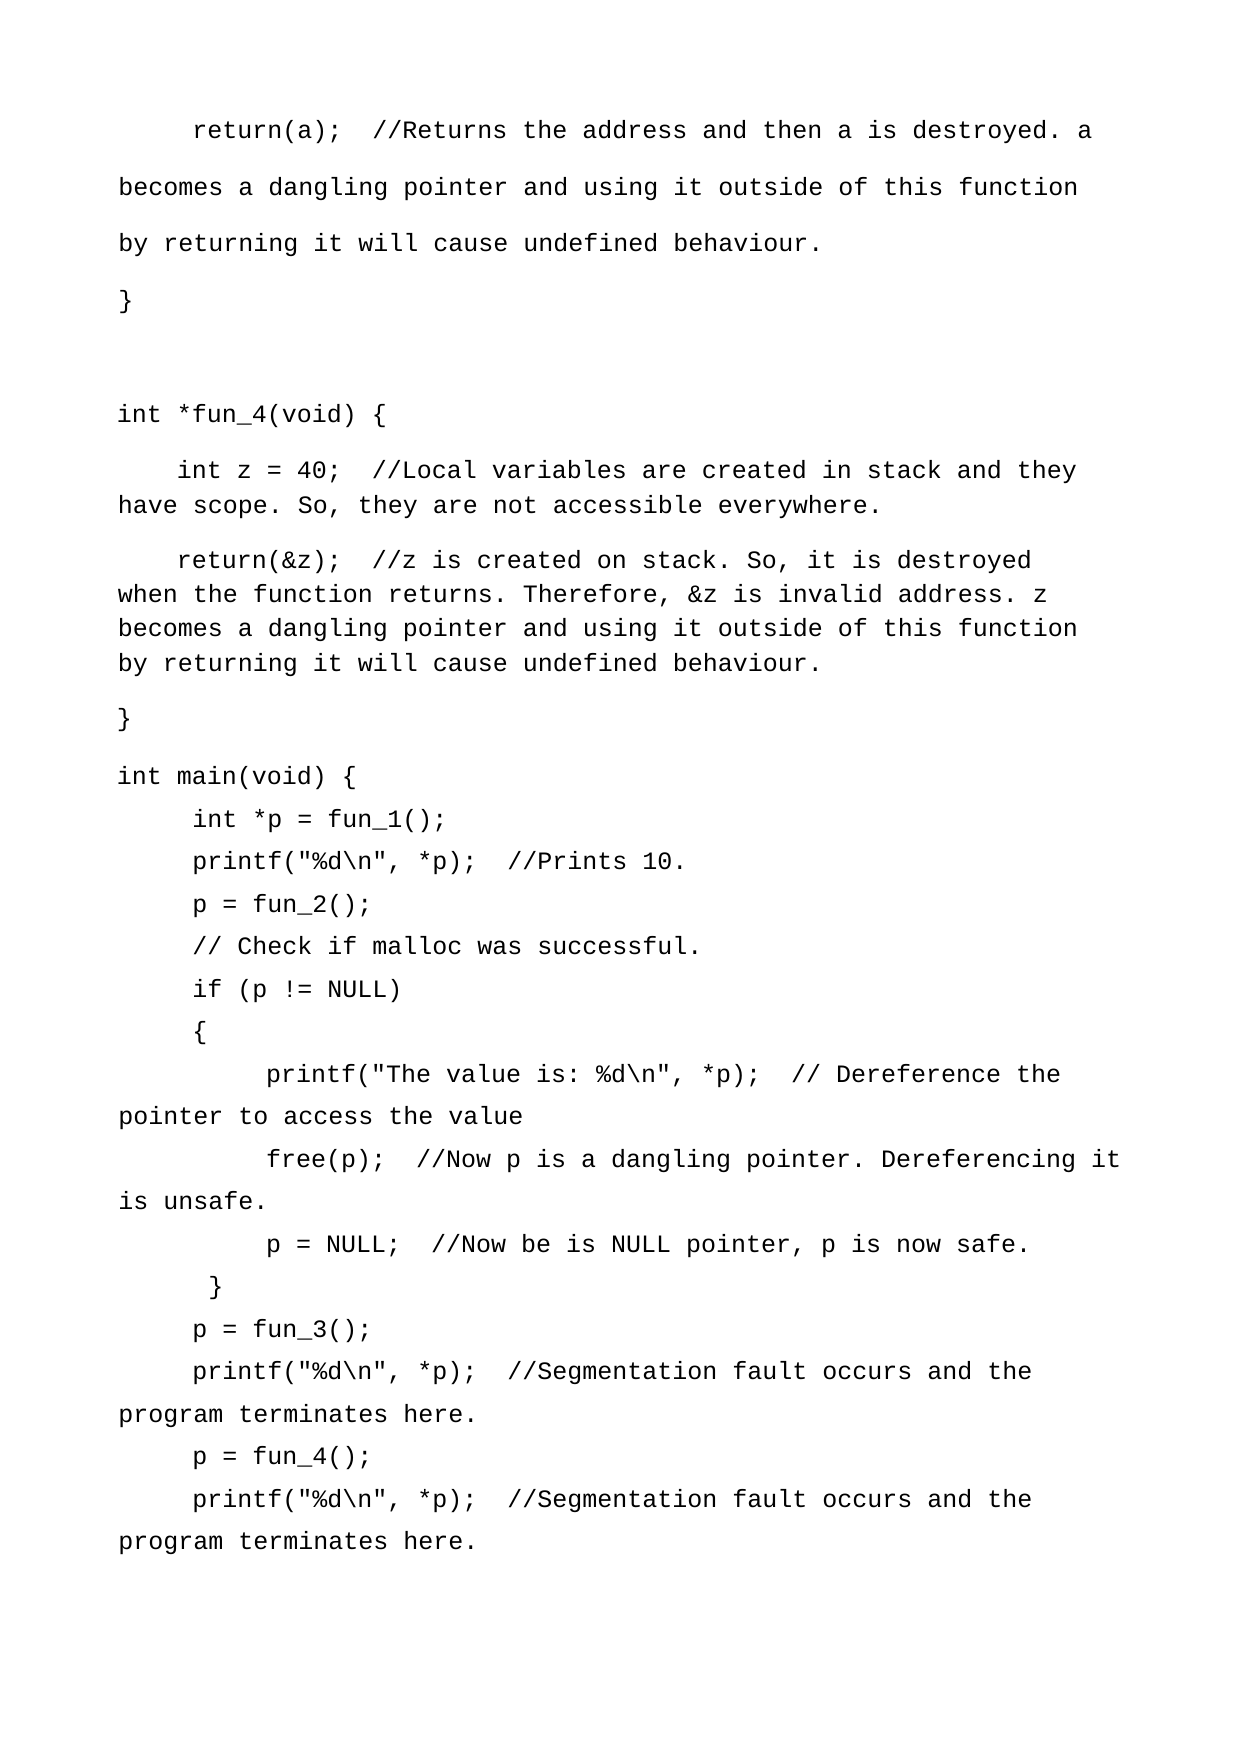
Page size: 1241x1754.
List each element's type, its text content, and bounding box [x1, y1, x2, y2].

text int *fun_4(void) { [117, 401, 416, 429]
text if (p != NULL) [118, 976, 1122, 1005]
text int main(void) { [117, 764, 388, 792]
text } [117, 705, 1105, 734]
text printf("%d\n", *p); //Segmentation fault occurs and the program terminates here. [118, 1359, 1122, 1430]
text printf("The value is: %d\n", *p); // Dereference the pointer to access the value [118, 1061, 1122, 1132]
text p = NULL; //Now be is NULL pointer, p is now safe. [118, 1231, 1122, 1260]
text return(&z); //z is created on stack. So, it is destroyed when the function returns. Therefore, &z is invalid address. z becomes a dangling pointer and using it outside of this function by returning it will cause undefined behaviour. [117, 547, 1105, 679]
text // Check if malloc was successful. [118, 934, 1122, 962]
text printf("%d\n", *p); //Prints 10. [118, 849, 1122, 877]
text return(a); //Returns the address and then a is destroyed. a becomes a dangling pointer and using it outside of this function by returning it will cause undefined behaviour. [118, 118, 1122, 258]
text free(p); //Now p is a dangling pointer. Dereferencing it is unsafe. [118, 1146, 1122, 1217]
text p = fun_3(); [118, 1316, 1122, 1345]
text int z = 40; //Local variables are created in stack and they have scope. So, they are not accessible everywhere. [117, 458, 1105, 521]
text { [118, 1019, 1122, 1047]
text } [118, 1274, 1122, 1302]
text } [118, 287, 1122, 316]
text p = fun_2(); [118, 891, 1122, 920]
text printf("%d\n", *p); //Segmentation fault occurs and the program terminates here. [118, 1486, 1122, 1557]
text p = fun_4(); [118, 1444, 1122, 1472]
text int *p = fun_1(); [118, 806, 1122, 835]
